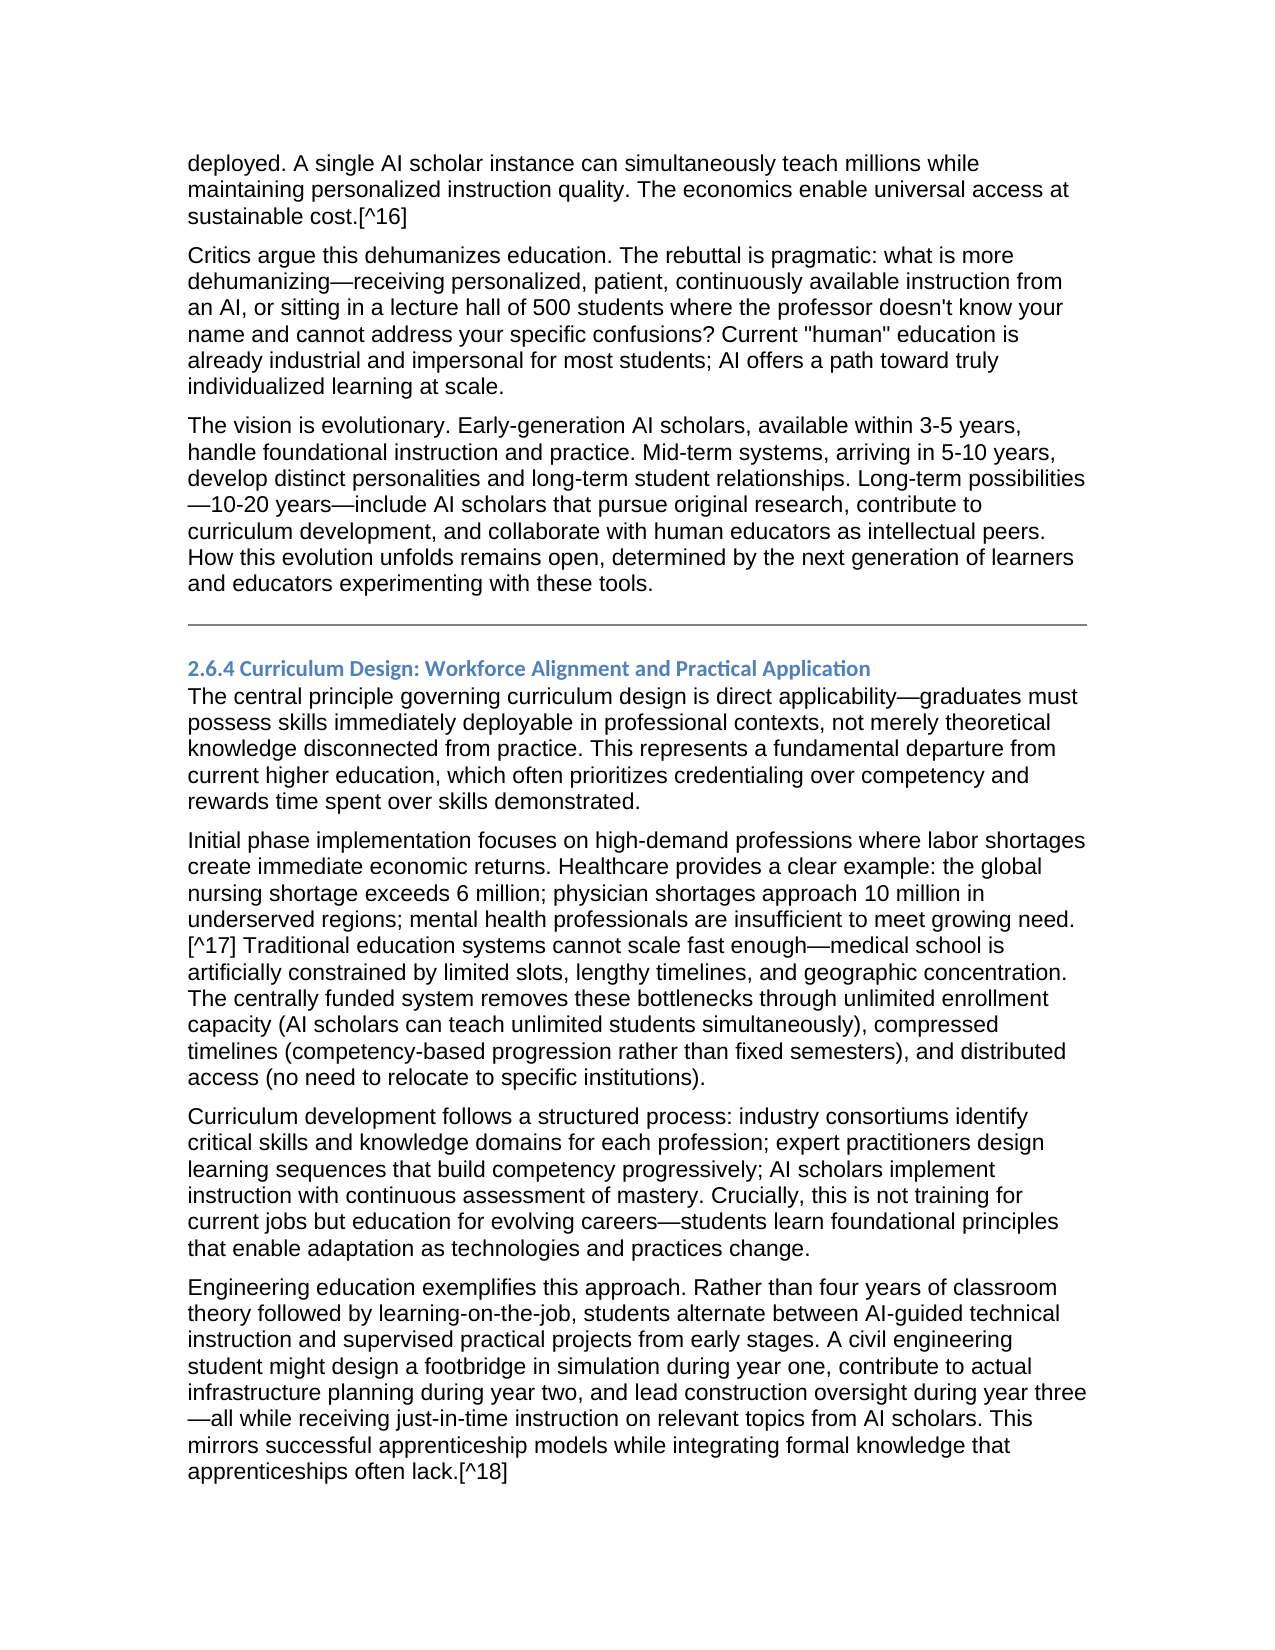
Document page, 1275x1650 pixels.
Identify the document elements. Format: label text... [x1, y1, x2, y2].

text The vision is evolutionary. Early-generation AI scholars, available within 3-5 years, handle foundational instruction and practice. Mid-term systems, arriving in 5-10 years, develop distinct personalities and long-term student relationships. Long-term possibilities—10-20 years—include AI scholars that pursue original research, contribute to curriculum development, and collaborate with human educators as intellectual peers. How this evolution unfolds remains open, determined by the next generation of learners and educators experimenting with these tools. [187, 412, 1087, 597]
text Engineering education exemplifies this approach. Rather than four years of classroom theory followed by learning-on-the-job, students alternate between AI-guided technical instruction and supervised practical projects from early stages. A civil engineering student might design a footbridge in simulation during year one, contribute to actual infrastructure planning during year two, and lead construction oversight during year three—all while receiving just-in-time instruction on relevant topics from AI scholars. This mirrors successful apprenticeship models while integrating formal knowledge that apprenticeships often lack.[^18] [187, 1273, 1087, 1484]
text The central principle governing curriculum design is direct applicability—graduates must possess skills immediately deployable in professional contexts, not merely theoretical knowledge disconnected from practice. This represents a fundamental departure from current higher education, which often prioritizes credentialing over competency and rewards time spent over skills demonstrated. [187, 683, 1087, 814]
text Critics argue this dehumanizes education. The rebuttal is pragmatic: what is more dehumanizing—receiving personalized, patient, continuously available instruction from an AI, or sitting in a lecture hall of 500 students where the professor doesn't know your name and cannot address your specific confusions? Current "human" education is already industrial and impersonal for most students; AI offers a path toward truly individualized learning at scale. [187, 242, 1087, 400]
text Initial phase implementation focuses on high-demand professions where labor shortages create immediate economic returns. Healthcare provides a clear example: the global nursing shortage exceeds 6 million; physician shortages approach 10 million in underserved regions; mental health professionals are insufficient to meet growing need.[^17] Traditional education systems cannot scale fast enough—medical school is artificially constrained by limited slots, lengthy timelines, and geographic concentration. The centrally funded system removes these bottlenecks through unlimited enrollment capacity (AI scholars can teach unlimited students simultaneously), compressed timelines (competency-based progression rather than fixed semesters), and distributed access (no need to relocate to specific institutions). [187, 827, 1087, 1090]
text deployed. A single AI scholar instance can simultaneously teach millions while maintaining personalized instruction quality. The economics enable universal access at sustainable cost.[^16] [187, 150, 1087, 229]
text Curriculum development follows a structured process: industry consortiums identify critical skills and knowledge domains for each profession; expert practitioners design learning sequences that build competency progressively; AI scholars implement instruction with continuous assessment of mastery. Crucially, this is not training for current jobs but education for evolving careers—students learn foundational principles that enable adaptation as technologies and practices change. [187, 1103, 1087, 1261]
subtitle 2.6.4 Curriculum Design: Workforce Alignment and Practical Application [187, 654, 1087, 683]
